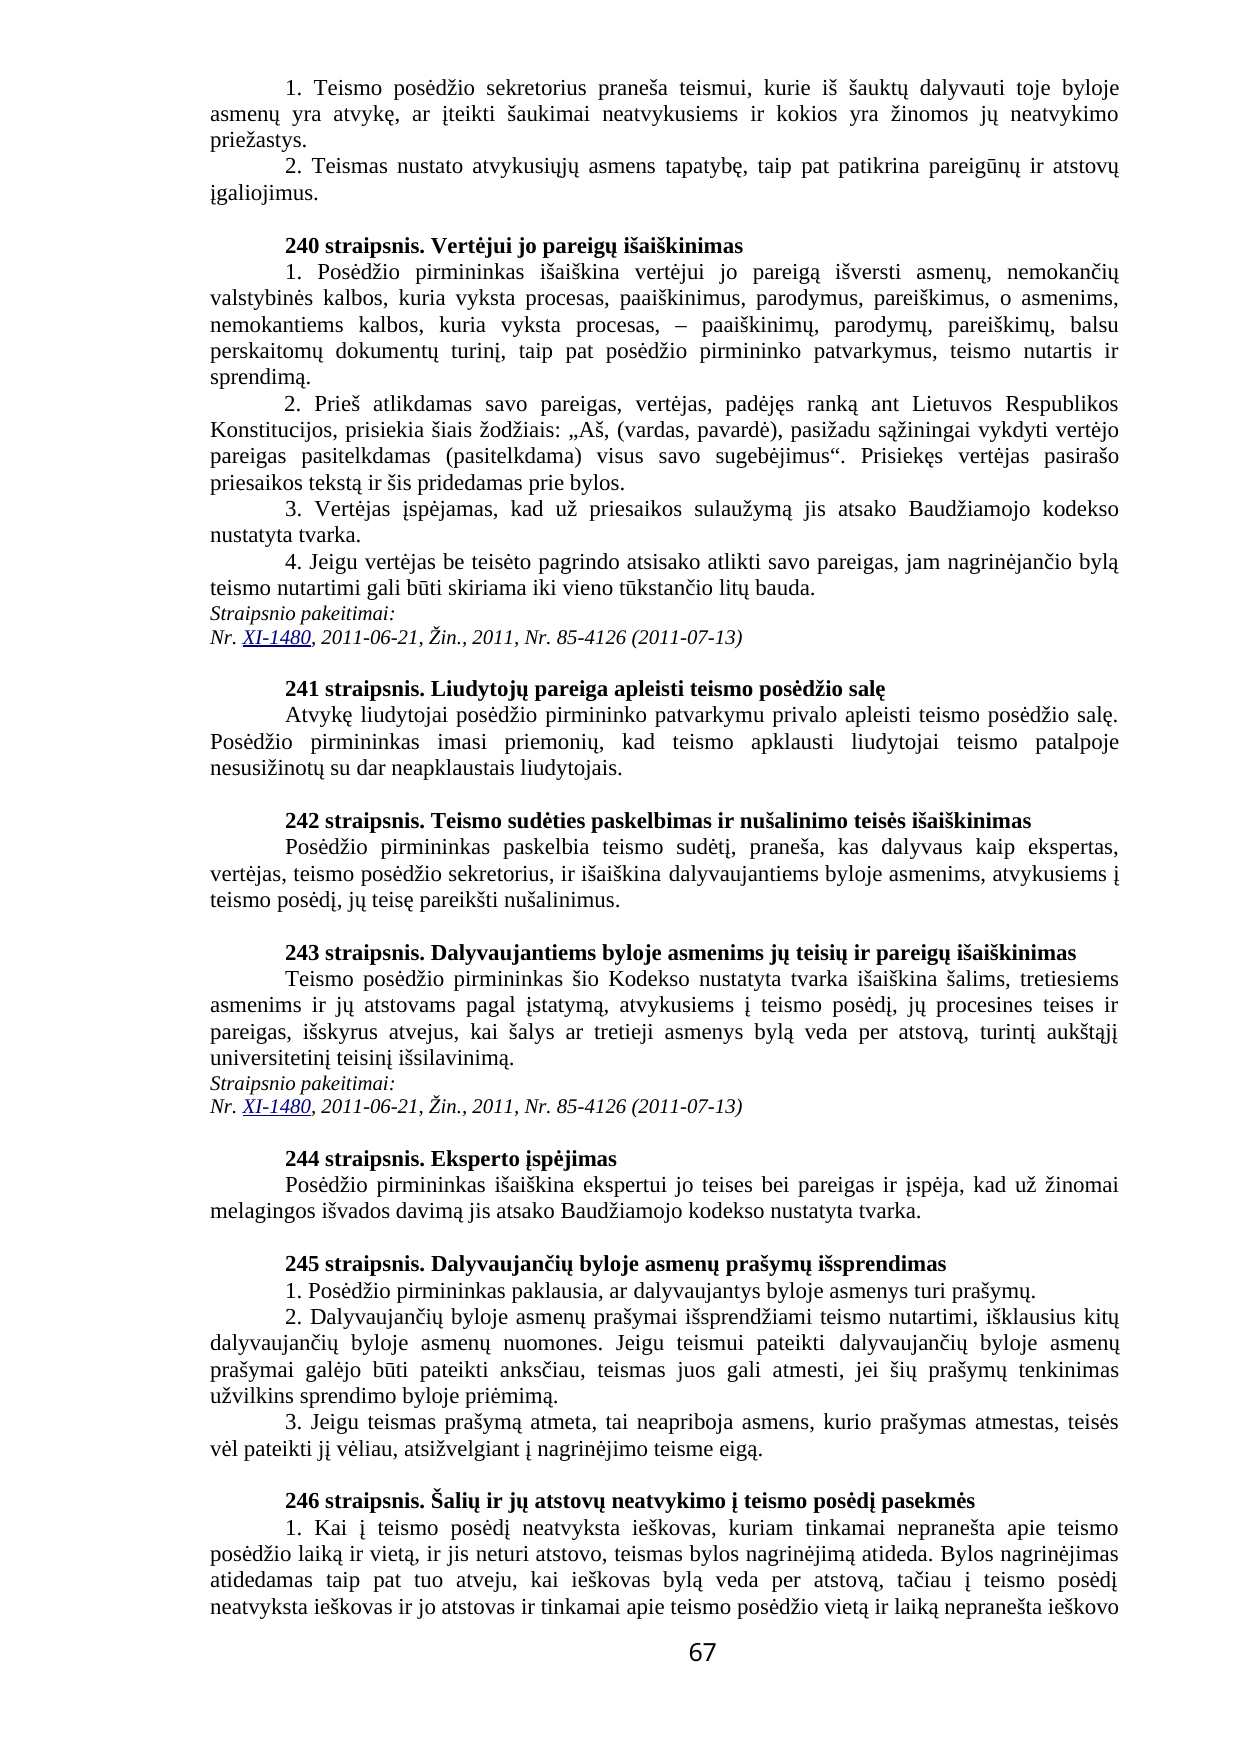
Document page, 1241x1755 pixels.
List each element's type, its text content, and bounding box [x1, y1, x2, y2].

text 245 straipsnis. Dalyvaujančių byloje asmenų prašymų išsprendimas [210, 1250, 1120, 1277]
text 3. Vertėjas įspėjamas, kad už priesaikos sulaužymą jis atsako Baudžiamojo kodekso nustatyta tvarka. [210, 495, 1120, 548]
text 2. Dalyvaujančių byloje asmenų prašymai išsprendžiami teismo nutartimi, išklausius kitų dalyvaujančių byloje asmenų nuomones. Jeigu teismui pateikti dalyvaujančių byloje asmenų prašymai galėjo būti pateikti anksčiau, teismas juos gali atmesti, jei šių prašymų tenkinimas užvilkins sprendimo byloje priėmimą. [210, 1303, 1120, 1408]
text Teismo posėdžio pirmininkas šio Kodekso nustatyta tvarka išaiškina šalims, tretiesiems asmenims ir jų atstovams pagal įstatymą, atvykusiems į teismo posėdį, jų procesines teises ir pareigas, išskyrus atvejus, kai šalys ar tretieji asmenys bylą veda per atstovą, turintį aukštąjį universitetinį teisinį išsilavinimą. [210, 965, 1120, 1070]
text 1. Posėdžio pirmininkas paklausia, ar dalyvaujantys byloje asmenys turi prašymų. [210, 1277, 1120, 1303]
text Posėdžio pirmininkas išaiškina ekspertui jo teises bei pareigas ir įspėja, kad už žinomai melagingos išvados davimą jis atsako Baudžiamojo kodekso nustatyta tvarka. [210, 1171, 1120, 1224]
text 240 straipsnis. Vertėjui jo pareigų išaiškinimas [210, 232, 1120, 258]
text Straipsnio pakeitimai: [210, 601, 1120, 625]
text 3. Jeigu teismas prašymą atmeta, tai neapriboja asmens, kurio prašymas atmestas, teisės vėl pateikti jį vėliau, atsižvelgiant į nagrinėjimo teisme eigą. [210, 1408, 1120, 1461]
text 241 straipsnis. Liudytojų pareiga apleisti teismo posėdžio salę [210, 675, 1120, 701]
text 1. Kai į teismo posėdį neatvyksta ieškovas, kuriam tinkamai nepranešta apie teismo posėdžio laiką ir vietą, ir jis neturi atstovo, teismas bylos nagrinėjimą atideda. Bylos nagrinėjimas atidedamas taip pat tuo atveju, kai ieškovas bylą veda per atstovą, tačiau į teismo posėdį neatvyksta ieškovas ir jo atstovas ir tinkamai apie teismo posėdžio vietą ir laiką nepranešta ieškovo [210, 1514, 1120, 1619]
text 1. Posėdžio pirmininkas išaiškina vertėjui jo pareigą išversti asmenų, nemokančių valstybinės kalbos, kuria vyksta procesas, paaiškinimus, parodymus, pareiškimus, o asmenims, nemokantiems kalbos, kuria vyksta procesas, – paaiškinimų, parodymų, pareiškimų, balsu perskaitomų dokumentų turinį, taip pat posėdžio pirmininko patvarkymus, teismo nutartis ir sprendimą. [210, 258, 1120, 390]
text 1. Teismo posėdžio sekretorius praneša teismui, kurie iš šauktų dalyvauti toje byloje asmenų yra atvykę, ar įteikti šaukimai neatvykusiems ir kokios yra žinomos jų neatvykimo priežastys. [210, 73, 1120, 153]
text Nr. XI-1480, 2011-06-21, Žin., 2011, Nr. 85-4126 (2011-07-13) [210, 1094, 1120, 1118]
text 243 straipsnis. Dalyvaujantiems byloje asmenims jų teisių ir pareigų išaiškinimas [285, 939, 1120, 965]
text 4. Jeigu vertėjas be teisėto pagrindo atsisako atlikti savo pareigas, jam nagrinėjančio bylą teismo nutartimi gali būti skiriama iki vieno tūkstančio litų bauda. [210, 548, 1120, 601]
text Posėdžio pirmininkas paskelbia teismo sudėtį, praneša, kas dalyvaus kaip ekspertas, vertėjas, teismo posėdžio sekretorius, ir išaiškina dalyvaujantiems byloje asmenims, atvykusiems į teismo posėdį, jų teisę pareikšti nušalinimus. [210, 833, 1120, 912]
text Nr. XI-1480, 2011-06-21, Žin., 2011, Nr. 85-4126 (2011-07-13) [210, 625, 1120, 649]
text Atvykę liudytojai posėdžio pirmininko patvarkymu privalo apleisti teismo posėdžio salę. Posėdžio pirmininkas imasi priemonių, kad teismo apklausti liudytojai teismo patalpoje nesusižinotų su dar neapklaustais liudytojais. [210, 701, 1120, 781]
text 242 straipsnis. Teismo sudėties paskelbimas ir nušalinimo teisės išaiškinimas [285, 807, 1120, 833]
text Straipsnio pakeitimai: [210, 1070, 1120, 1094]
text 2. Prieš atlikdamas savo pareigas, vertėjas, padėjęs ranką ant Lietuvos Respublikos Konstitucijos, prisiekia šiais žodžiais: „Aš, (vardas, pavardė), pasižadu sąžiningai vykdyti vertėjo pareigas pasitelkdamas (pasitelkdama) visus savo sugebėjimus“. Prisiekęs vertėjas pasirašo priesaikos tekstą ir šis pridedamas prie bylos. [210, 390, 1120, 495]
text 2. Teismas nustato atvykusiųjų asmens tapatybę, taip pat patikrina pareigūnų ir atstovų įgaliojimus. [210, 153, 1120, 205]
text 246 straipsnis. Šalių ir jų atstovų neatvykimo į teismo posėdį pasekmės [210, 1487, 1120, 1514]
text 244 straipsnis. Eksperto įspėjimas [210, 1145, 1120, 1171]
